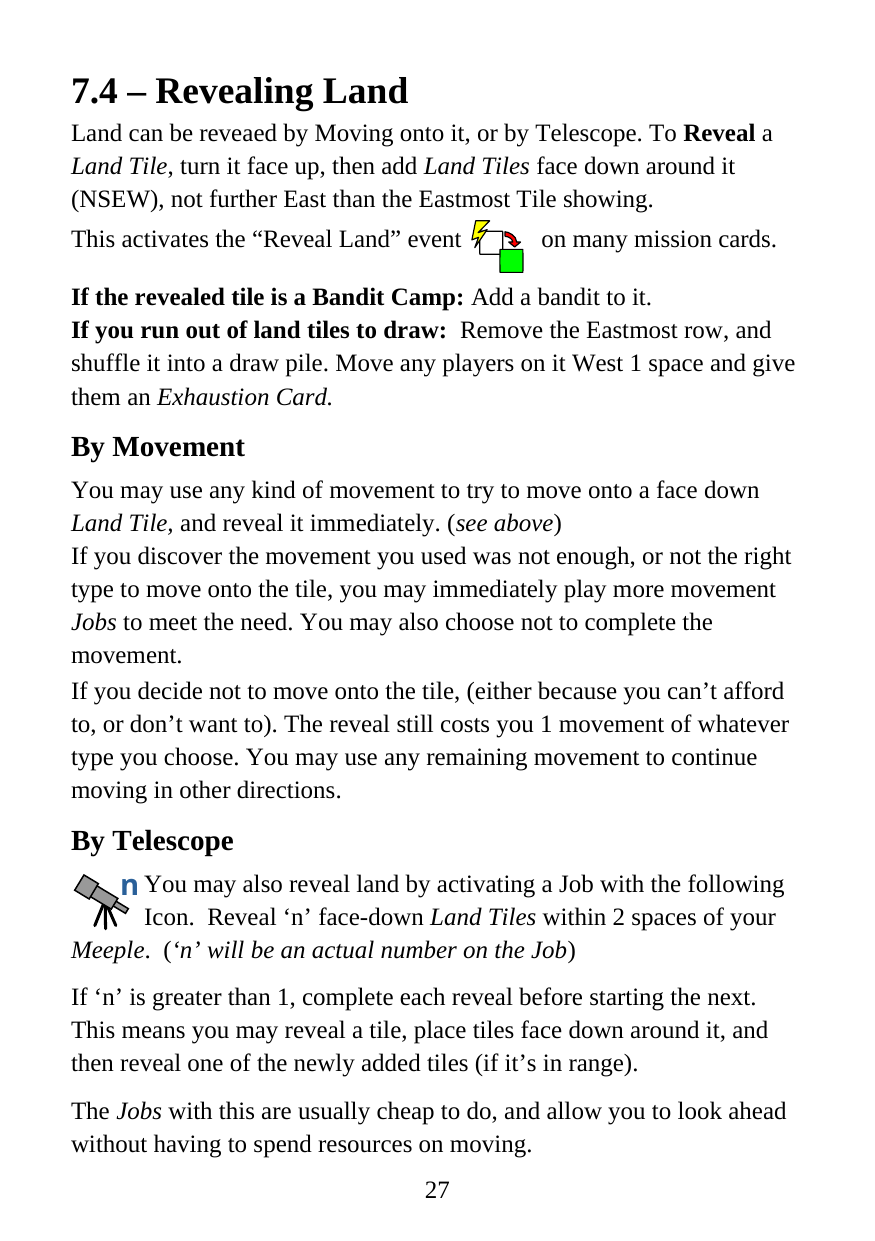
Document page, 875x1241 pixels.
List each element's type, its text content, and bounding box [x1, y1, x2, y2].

text If you discover the movement you used was not enough, or not the right type to move onto the tile, you may immediately play more movement Jobs to meet the need. You may also choose not to complete the movement. [71, 541, 803, 669]
text The Jobs with this are usually cheap to do, and allow you to look ahead without having to spend resources on moving. [71, 1096, 803, 1158]
text You may also reveal land by activating a Job with the following Icon. Reveal ‘n’ face-down Land Tiles within 2 spaces of your Meeple. (‘n’ will be an actual number on the Job) [71, 869, 803, 963]
subtitle By Movement [71, 429, 803, 463]
subtitle By Telescope [71, 823, 803, 856]
subtitle 7.4 – Revealing Land [71, 68, 803, 111]
text If you decide not to move onto the tile, (either because you can’t afford to, or don’t want to). The reveal still costs you 1 movement of whatever type you choose. You may use any remaining movement to continue moving in other directions. [71, 676, 803, 804]
text If ‘n’ is greater than 1, complete each reveal before starting the next. This means you may reveal a tile, place tiles face down around it, and then reveal one of the newly added tiles (if it’s in range). [71, 982, 803, 1077]
text This activates the “Reveal Land” event on many mission cards. [71, 217, 803, 278]
text You may use any kind of movement to try to move onto a face down Land Tile, and reveal it immediately. (see above) [71, 475, 803, 537]
text If you run out of land tiles to draw: Remove the Eastmost row, and shuffle it into a draw pile. Move any players on it West 1 space and give them an Exhaustion Card. [71, 316, 803, 410]
text If the revealed tile is a Bandit Camp: Add a bandit to it. [71, 282, 803, 311]
text Land can be reveaed by Moving onto it, or by Telescope. To Reveal a Land Tile, turn it face up, then add Land Tiles face down around it (NSEW), not further East than the Eastmost Tile showing. [71, 118, 803, 212]
